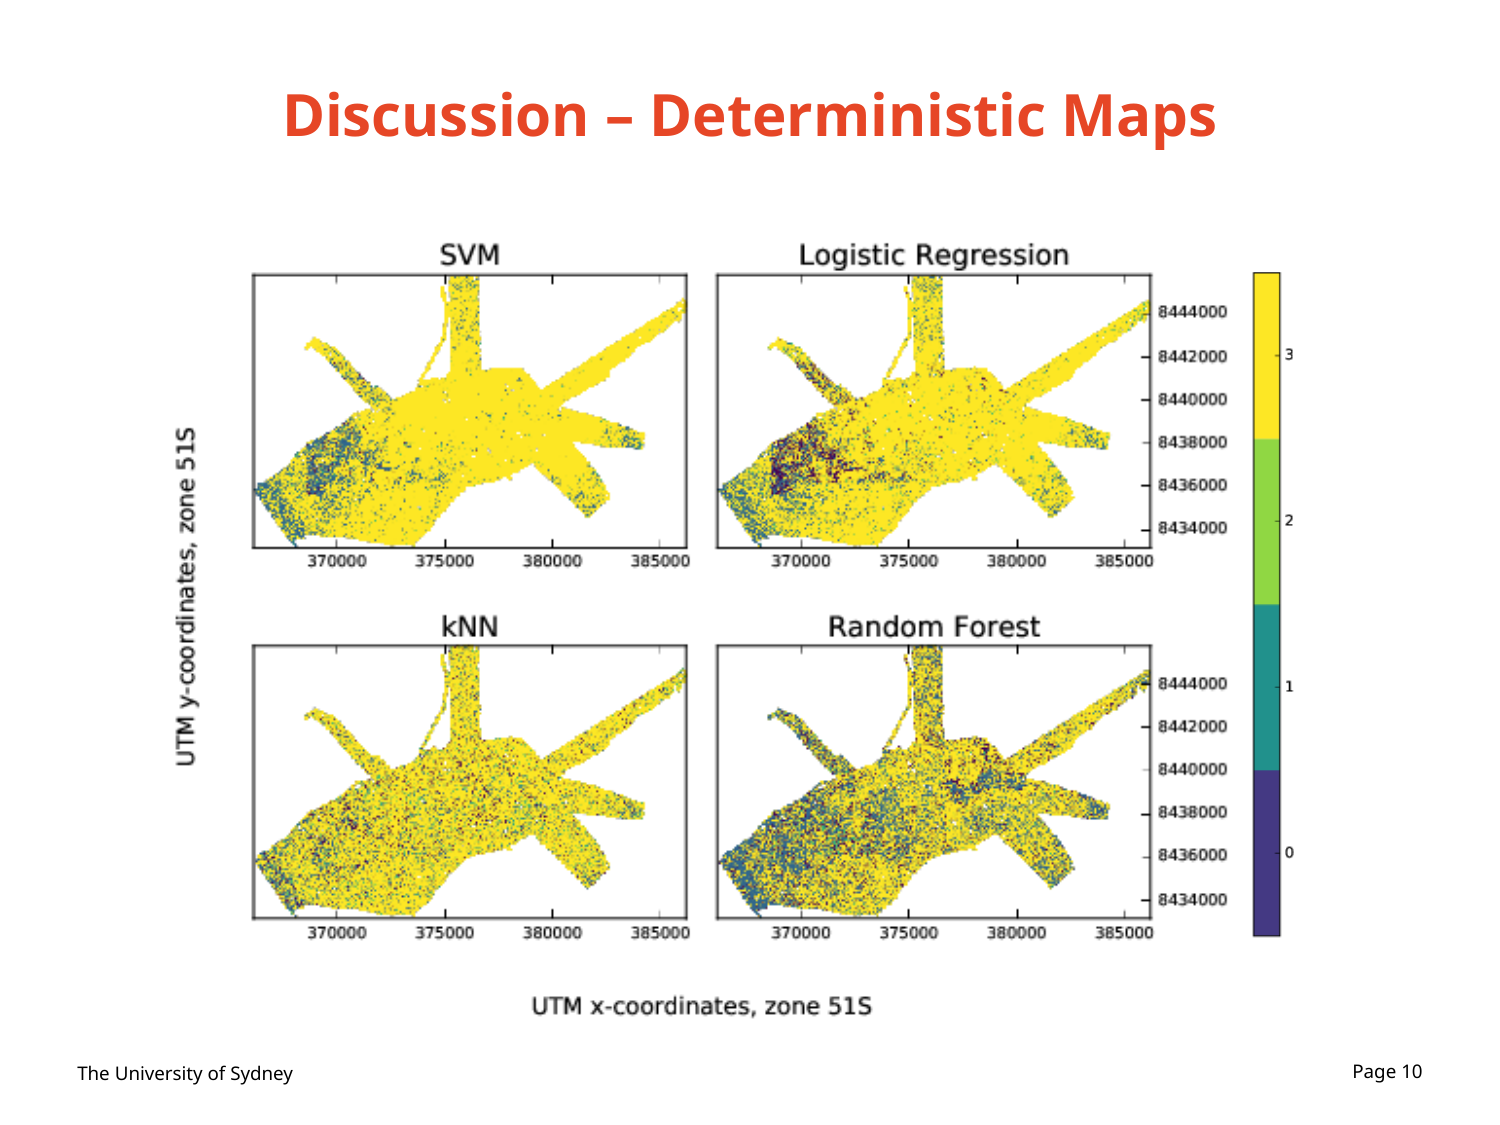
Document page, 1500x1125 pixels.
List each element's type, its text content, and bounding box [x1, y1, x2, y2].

picture [151, 199, 1300, 1040]
title Discussion – Deterministic Maps [75, 19, 1425, 207]
